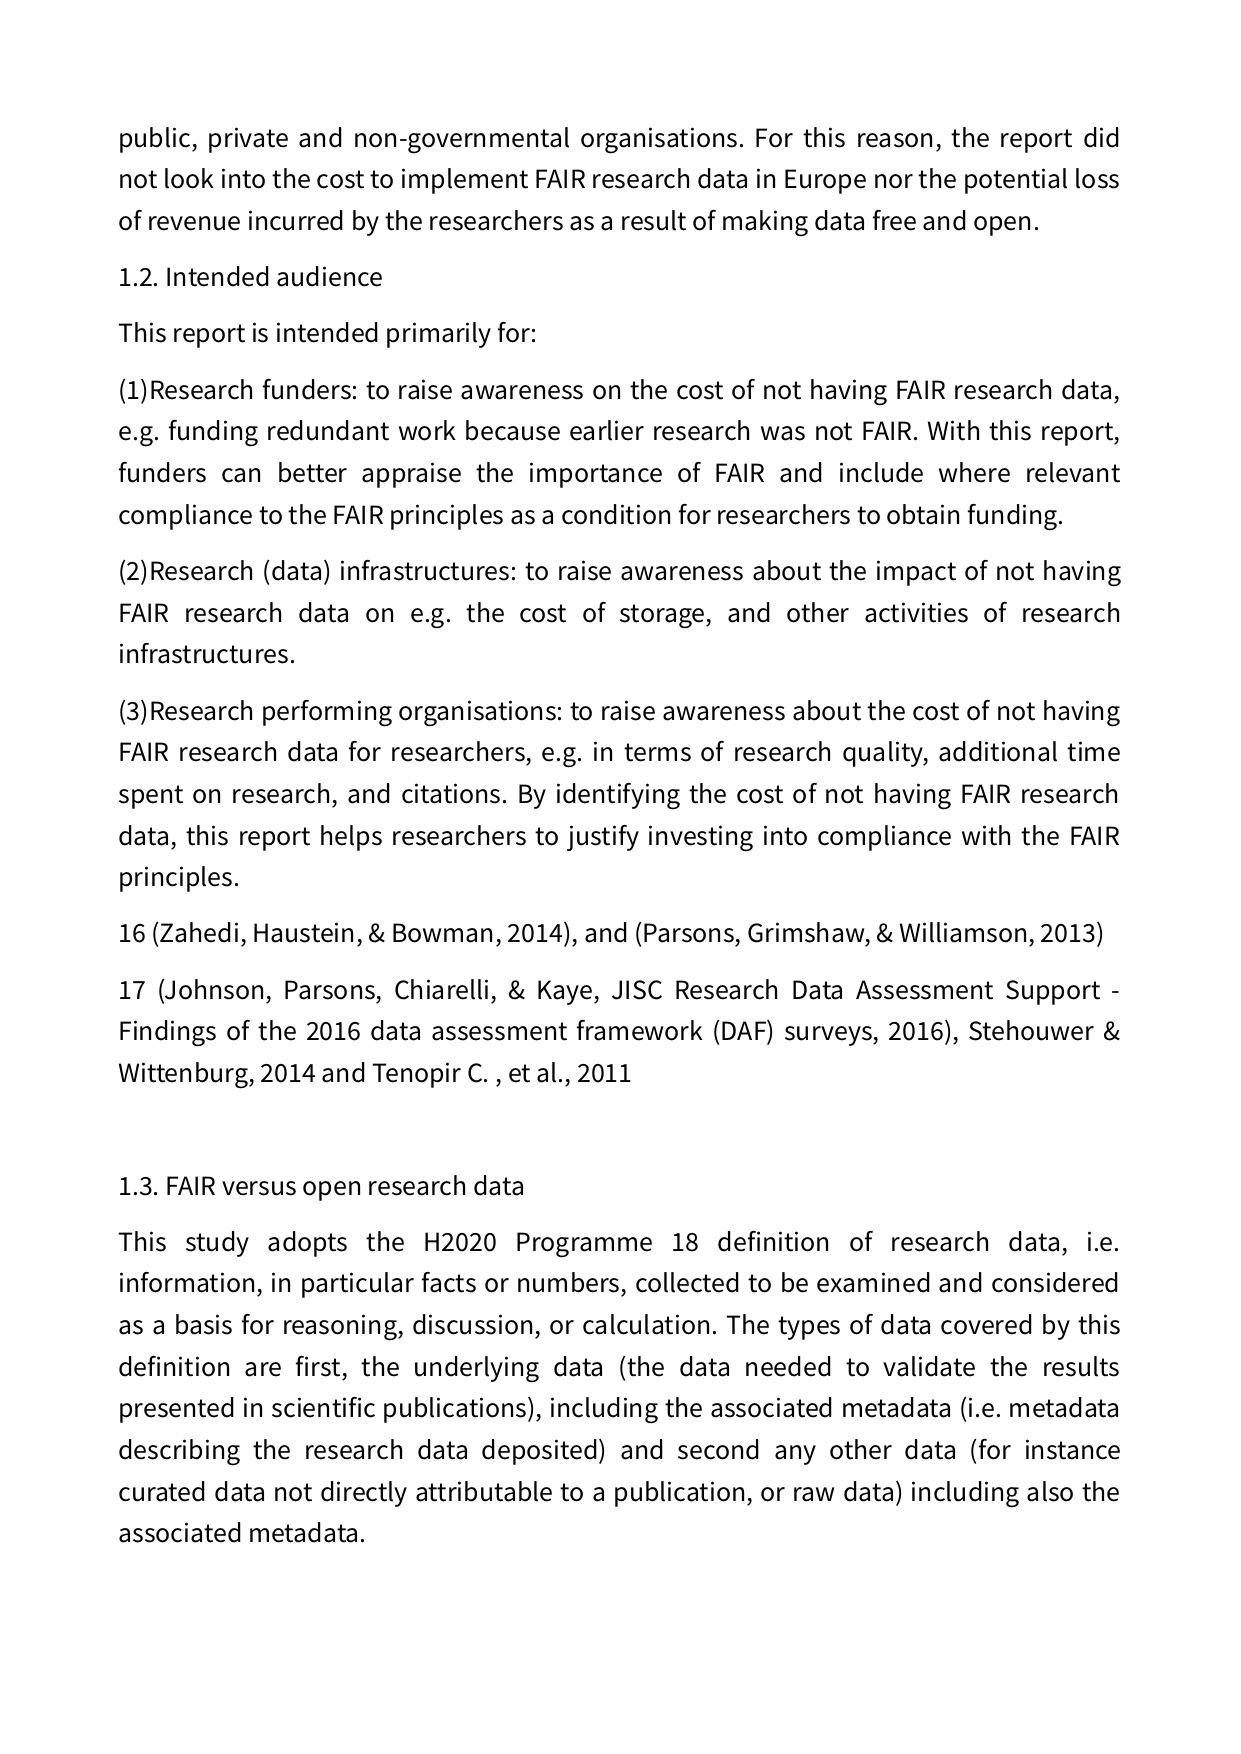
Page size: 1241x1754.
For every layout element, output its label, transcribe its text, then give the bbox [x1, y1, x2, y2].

text 16 (Zahedi, Haustein, & Bowman, 2014), and (Parsons, Grimshaw, & Williamson, 2013) [118, 914, 1122, 950]
text public, private and non-governmental organisations. For this reason, the report did not look into the cost to implement FAIR research data in Europe nor the potential loss of revenue incurred by the researchers as a result of making data free and open. [118, 118, 1122, 238]
text This study adopts the H2020 Programme 18 definition of research data, i.e. information, in particular facts or numbers, collected to be examined and considered as a basis for reasoning, discussion, or calculation. The types of data covered by this definition are first, the underlying data (the data needed to validate the results presented in scientific publications), including the associated metadata (i.e. metadata describing the research data deposited) and second any other data (for instance curated data not directly attributable to a publication, or raw data) including also the associated metadata. [118, 1222, 1122, 1550]
text This report is intended primarily for: [118, 314, 1122, 350]
text (2)Research (data) infrastructures: to raise awareness about the impact of not having FAIR research data on e.g. the cost of storage, and other activities of research infrastructures. [118, 551, 1122, 671]
text 1.2. Intended audience [118, 258, 1122, 294]
text 1.3. FAIR versus open research data [118, 1166, 1122, 1202]
text 17 (Johnson, Parsons, Chiarelli, & Kaye, JISC Research Data Assessment Support - Findings of the 2016 data assessment framework (DAF) surveys, 2016), Stehouwer & Wittenburg, 2014 and Tenopir C. , et al., 2011 [118, 970, 1122, 1090]
text (3)Research performing organisations: to raise awareness about the cost of not having FAIR research data for researchers, e.g. in terms of research quality, additional time spent on research, and citations. By identifying the cost of not having FAIR research data, this report helps researchers to justify investing into compliance with the FAIR principles. [118, 691, 1122, 894]
text (1)Research funders: to raise awareness on the cost of not having FAIR research data, e.g. funding redundant work because earlier research was not FAIR. With this report, funders can better appraise the importance of FAIR and include where relevant compliance to the FAIR principles as a condition for researchers to obtain funding. [118, 370, 1122, 531]
